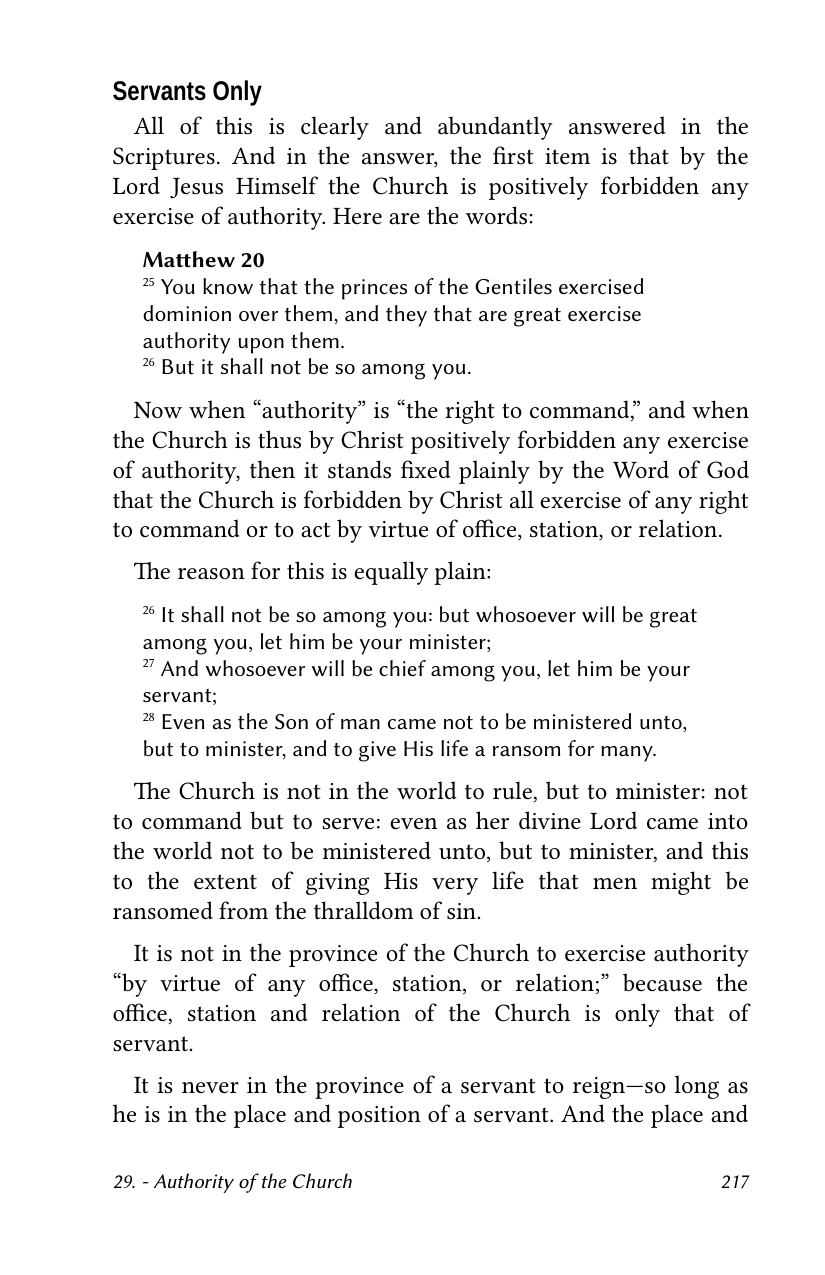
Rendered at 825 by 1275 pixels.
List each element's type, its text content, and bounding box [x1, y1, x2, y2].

text Matthew 20 [142, 247, 750, 273]
text The reason for this is equally plain: [112, 557, 750, 586]
text It is not in the province of the Church to exercise authority “by virtue of any office, station, or relation;” because the office, station and relation of the Church is only that of servant. [112, 939, 750, 1057]
text 26 It shall not be so among you: but whosoever will be great among you, let him be your minister; [142, 602, 720, 655]
text 28 Even as the Son of man came not to be ministered unto, but to minister, and to give His life a ransom for many. [142, 709, 720, 762]
text All of this is clearly and abundantly answered in the Scriptures. And in the answer, the first item is that by the Lord Jesus Himself the Church is positively forbidden any exercise of authority. Here are the words: [112, 112, 750, 230]
subtitle Servants Only [112, 75, 750, 106]
text Now when “authority” is “the right to command,” and when the Church is thus by Christ positively forbidden any exercise of authority, then it stands fixed plainly by the Word of God that the Church is forbidden by Christ all exercise of any right to command or to act by virtue of office, station, or relation. [112, 396, 750, 544]
text It is never in the province of a servant to reign—so long as he is in the place and position of a servant. And the place and [112, 1071, 750, 1129]
text 26 But it shall not be so among you. [142, 354, 720, 380]
text 25 You know that the princes of the Gentiles exercised dominion over them, and they that are great exercise authority upon them. [142, 274, 720, 354]
text The Church is not in the world to rule, but to minister: not to command but to serve: even as her divine Lord came into the world not to be ministered unto, but to minister, and this to the extent of giving His very life that men might be ransomed from the thralldom of sin. [112, 777, 750, 926]
text 27 And whosoever will be chief among you, let him be your servant; [142, 656, 720, 708]
